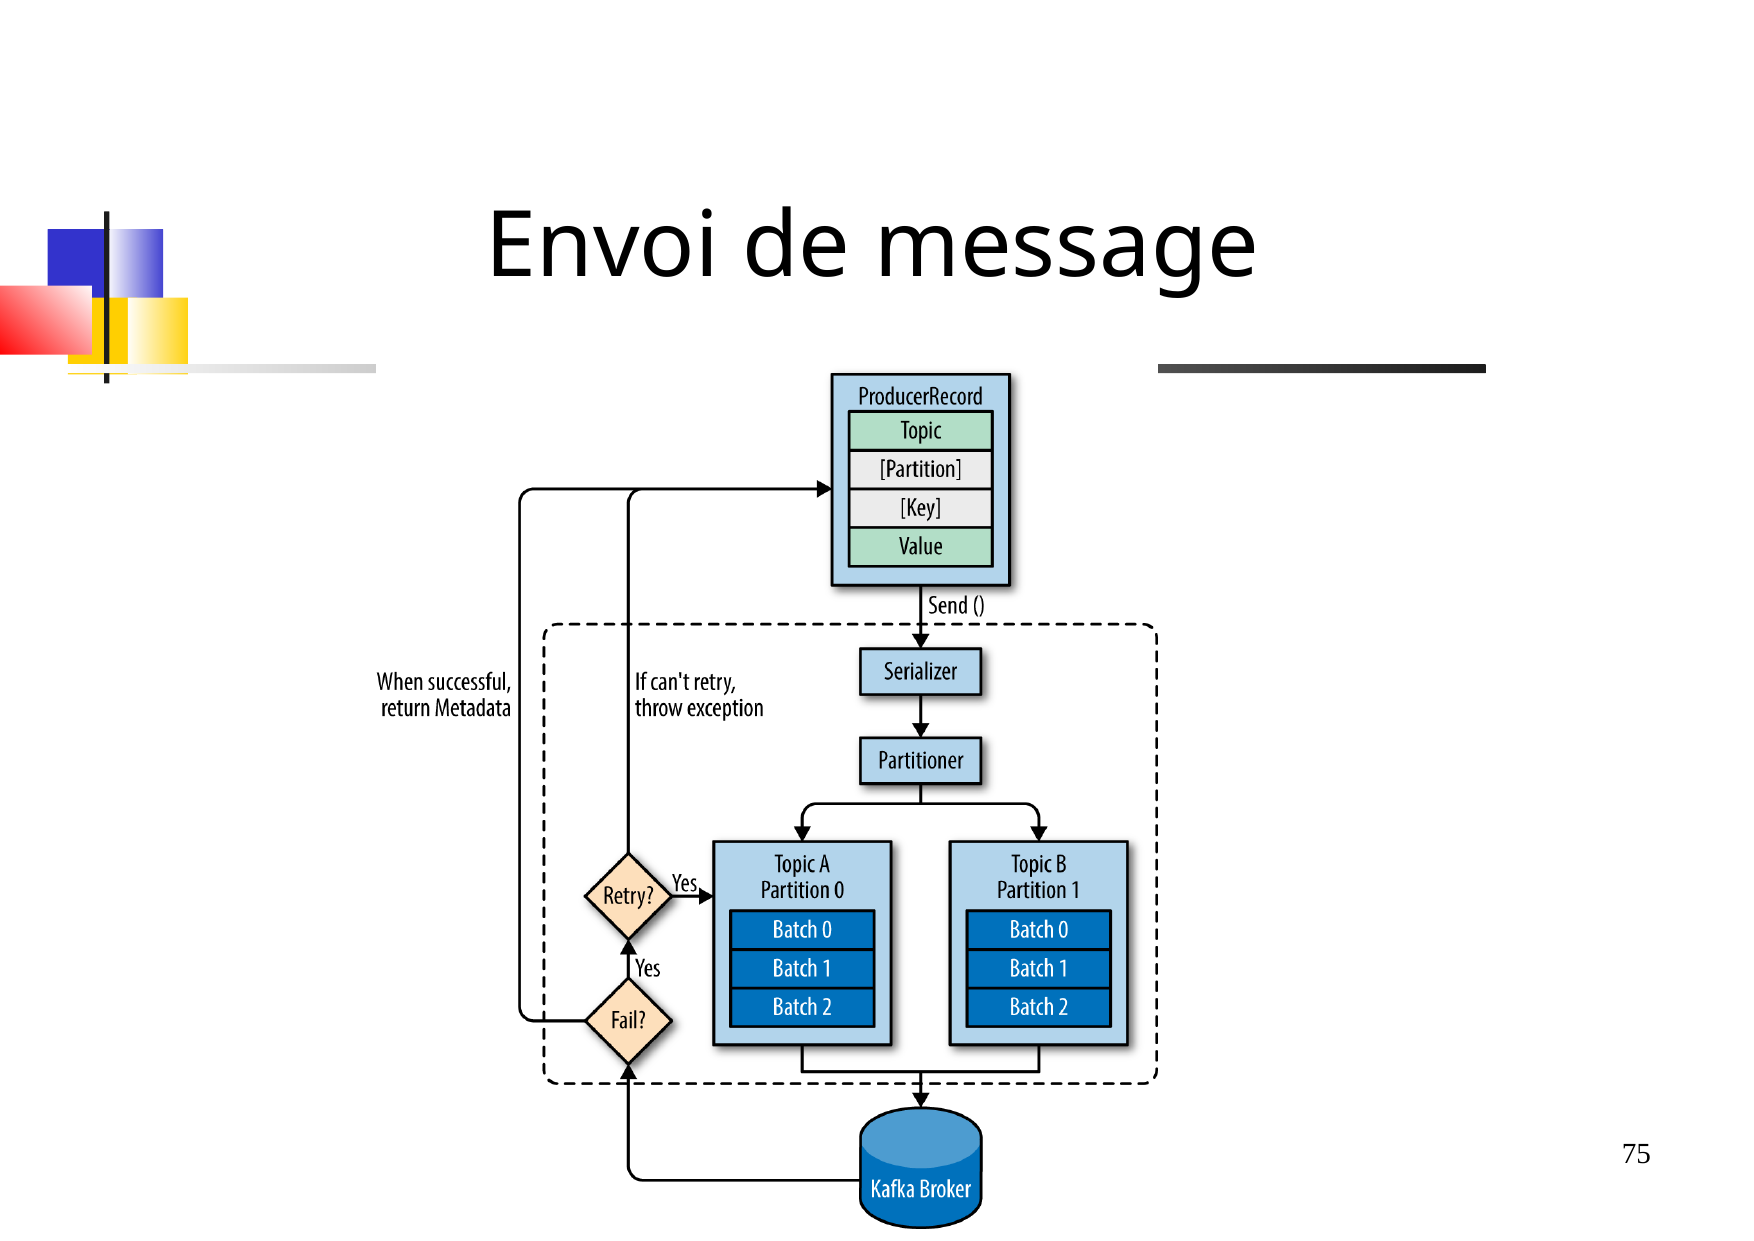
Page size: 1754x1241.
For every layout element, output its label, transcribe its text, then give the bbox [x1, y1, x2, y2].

title Envoi de message [179, 139, 1567, 351]
picture [376, 364, 1158, 1229]
